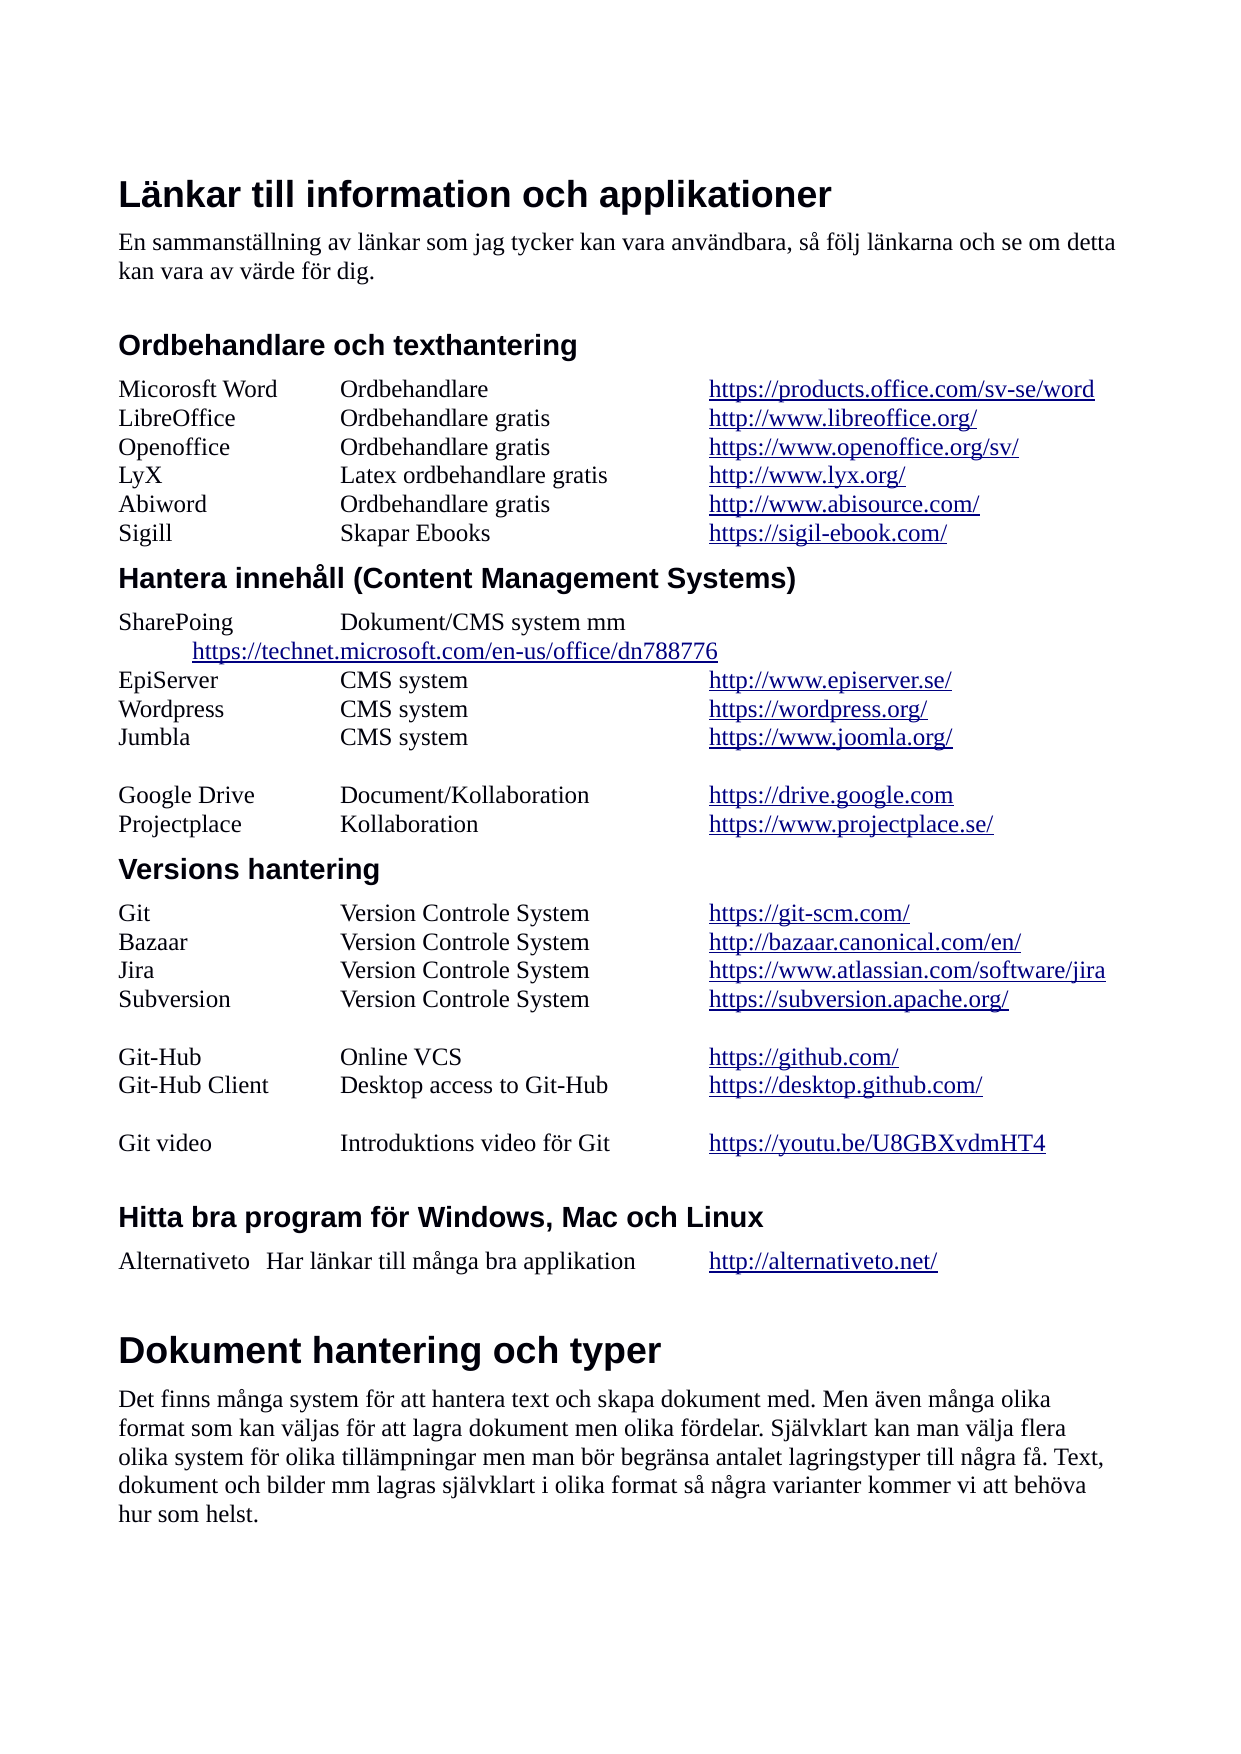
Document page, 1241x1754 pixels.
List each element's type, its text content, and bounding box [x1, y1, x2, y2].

text Jira Version Controle System https://www.atlassian.com/software/jira [118, 956, 1122, 984]
text Wordpress CMS system https://wordpress.org/ [118, 694, 1122, 722]
text Abiword Ordbehandlare gratis http://www.abisource.com/ [118, 489, 1122, 518]
text Alternativeto Har länkar till många bra applikation http://alternativeto.net/ [118, 1246, 1122, 1275]
text SharePoing Dokument/CMS system mm https://technet.microsoft.com/en-us/office/dn788776 [118, 607, 1122, 665]
subtitle Dokument hantering och typer [118, 1329, 1122, 1372]
text Subversion Version Controle System https://subversion.apache.org/ [118, 984, 1122, 1013]
text Micorosft Word Ordbehandlare https://products.office.com/sv-se/word [118, 374, 1122, 403]
text Google Drive Document/Kollaboration https://drive.google.com [118, 780, 1122, 809]
subtitle Ordbehandlare och texthantering [118, 328, 1122, 362]
text Git-Hub Client Desktop access to Git-Hub https://desktop.github.com/ [118, 1071, 1122, 1099]
text Sigill Skapar Ebooks https://sigil-ebook.com/ [118, 518, 1122, 547]
text Projectplace Kollaboration https://www.projectplace.se/ [118, 809, 1122, 837]
text Git video Introduktions video för Git https://youtu.be/U8GBXvdmHT4 [118, 1128, 1122, 1157]
subtitle Versions hantering [118, 852, 1122, 886]
subtitle Hitta bra program för Windows, Mac och Linux [118, 1200, 1122, 1234]
text LyX Latex ordbehandlare gratis http://www.lyx.org/ [118, 461, 1122, 489]
subtitle Hantera innehåll (Content Management Systems) [118, 561, 1122, 595]
text EpiServer CMS system http://www.episerver.se/ [118, 665, 1122, 694]
subtitle Länkar till information och applikationer [118, 172, 1122, 215]
text Openoffice Ordbehandlare gratis https://www.openoffice.org/sv/ [118, 432, 1122, 461]
text Git-Hub Online VCS https://github.com/ [118, 1042, 1122, 1071]
text Det finns många system för att hantera text och skapa dokument med. Men även många olika format som kan väljas för att lagra dokument men olika fördelar. Självklart kan man välja flera olika system för olika tillämpningar men man bör begränsa antalet lagringstyper till några få. Text, dokument och bilder mm lagras självklart i olika format så några varianter kommer vi att behöva hur som helst. [118, 1384, 1122, 1528]
text Bazaar Version Controle System http://bazaar.canonical.com/en/ [118, 927, 1122, 956]
text En sammanställning av länkar som jag tycker kan vara användbara, så följ länkarna och se om detta kan vara av värde för dig. [118, 227, 1122, 285]
text Jumbla CMS system https://www.joomla.org/ [118, 722, 1122, 751]
text Git Version Controle System https://git-scm.com/ [118, 898, 1122, 927]
text LibreOffice Ordbehandlare gratis http://www.libreoffice.org/ [118, 403, 1122, 432]
